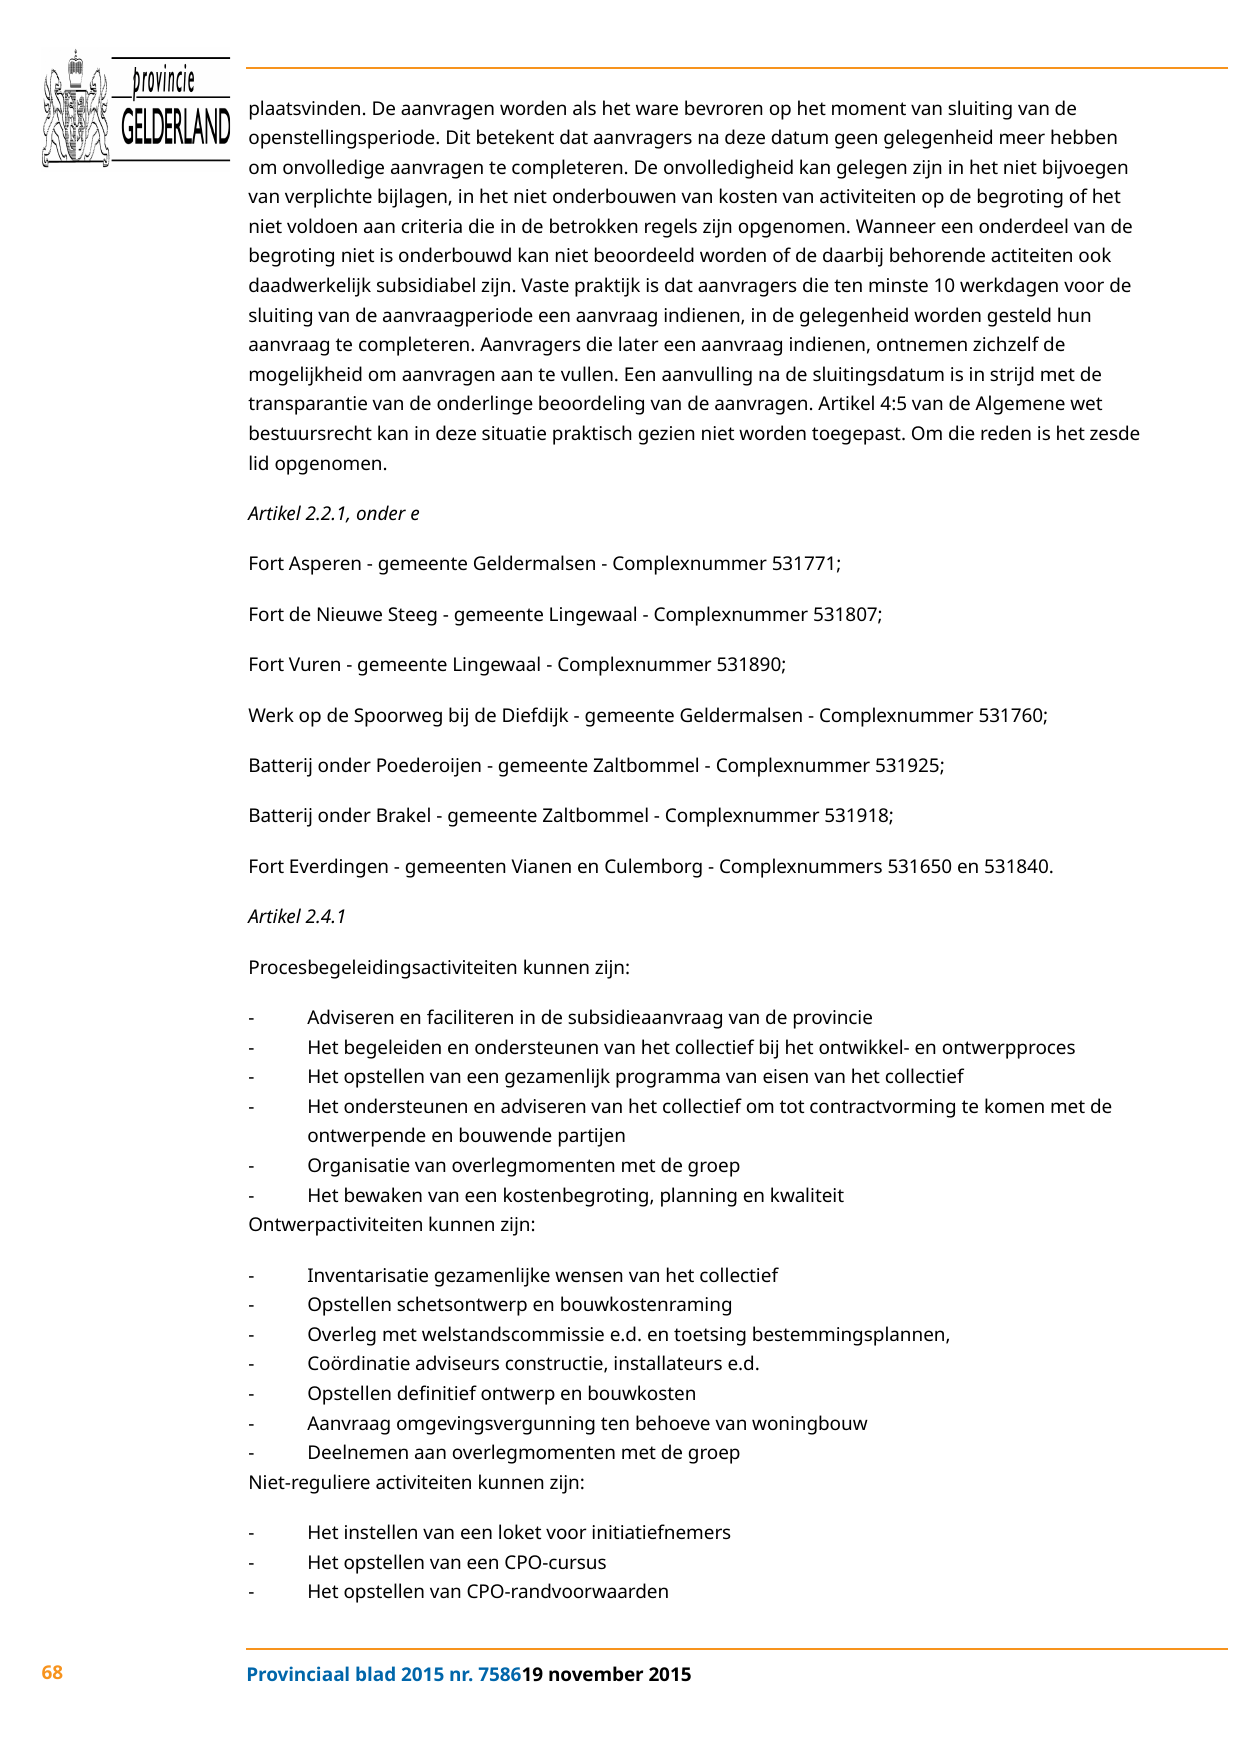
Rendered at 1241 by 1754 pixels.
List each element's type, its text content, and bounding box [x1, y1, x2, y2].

text Batterij onder Poederoijen - gemeente Zaltbommel - Complexnummer 531925; [248, 752, 1152, 778]
text Fort de Nieuwe Steeg - gemeente Lingewaal - Complexnummer 531807; [248, 601, 1152, 627]
list Opstellen schetsontwerp en bouwkostenraming [248, 1291, 1152, 1317]
list Opstellen definitief ontwerp en bouwkosten [248, 1380, 1152, 1406]
picture [41, 47, 231, 172]
list Het bewaken van een kostenbegroting, planning en kwaliteit [248, 1182, 1152, 1208]
list Inventarisatie gezamenlijke wensen van het collectief [248, 1262, 1152, 1288]
list Coördinatie adviseurs constructie, installateurs e.d. [248, 1351, 1152, 1376]
list Overleg met welstandscommissie e.d. en toetsing bestemmingsplannen, [248, 1321, 1152, 1347]
list Het instellen van een loket voor initiatiefnemers [248, 1519, 1152, 1545]
text Artikel 2.4.1 [248, 903, 1152, 929]
text Fort Asperen - gemeente Geldermalsen - Complexnummer 531771; [248, 551, 1152, 576]
list Het opstellen van een CPO-cursus [248, 1549, 1152, 1575]
list Het opstellen van CPO-randvoorwaarden [248, 1578, 1152, 1604]
text Ontwerpactiviteiten kunnen zijn: [248, 1211, 1152, 1237]
list Het ondersteunen en adviseren van het collectief om tot contractvorming te komen met de ontwerpende en bouwende partijen [248, 1093, 1152, 1148]
text Batterij onder Brakel - gemeente Zaltbommel - Complexnummer 531918; [248, 803, 1152, 828]
list Adviseren en faciliteren in de subsidieaanvraag van de provincie [248, 1004, 1152, 1030]
list Het begeleiden en ondersteunen van het collectief bij het ontwikkel- en ontwerpproces [248, 1034, 1152, 1060]
text plaatsvinden. De aanvragen worden als het ware bevroren op het moment van sluiting van de openstellingsperiode. Dit betekent dat aanvragers na deze datum geen gelegenheid meer hebben om onvolledige aanvragen te completeren. De onvolledigheid kan gelegen zijn in het niet bijvoegen van verplichte bijlagen, in het niet onderbouwen van kosten van activiteiten op de begroting of het niet voldoen aan criteria die in de betrokken regels zijn opgenomen. Wanneer een onderdeel van de begroting niet is onderbouwd kan niet beoordeeld worden of de daarbij behorende actiteiten ook daadwerkelijk subsidiabel zijn. Vaste praktijk is dat aanvragers die ten minste 10 werkdagen voor de sluiting van de aanvraagperiode een aanvraag indienen, in de gelegenheid worden gesteld hun aanvraag te completeren. Aanvragers die later een aanvraag indienen, ontnemen zichzelf de mogelijkheid om aanvragen aan te vullen. Een aanvulling na de sluitingsdatum is in strijd met de transparantie van de onderlinge beoordeling van de aanvragen. Artikel 4:5 van de Algemene wet bestuursrecht kan in deze situatie praktisch gezien niet worden toegepast. Om die reden is het zesde lid opgenomen. [248, 95, 1152, 476]
text Niet-reguliere activiteiten kunnen zijn: [248, 1469, 1152, 1495]
list Organisatie van overlegmomenten met de groep [248, 1152, 1152, 1178]
list Het opstellen van een gezamenlijk programma van eisen van het collectief [248, 1063, 1152, 1089]
text Fort Everdingen - gemeenten Vianen en Culemborg - Complexnummers 531650 en 531840. [248, 853, 1152, 879]
list Aanvraag omgevingsvergunning ten behoeve van woningbouw [248, 1410, 1152, 1436]
list Deelnemen aan overlegmomenten met de groep [248, 1439, 1152, 1465]
text Fort Vuren - gemeente Lingewaal - Complexnummer 531890; [248, 651, 1152, 677]
text Werk op de Spoorweg bij de Diefdijk - gemeente Geldermalsen - Complexnummer 531760; [248, 702, 1152, 728]
text Procesbegeleidingsactiviteiten kunnen zijn: [248, 954, 1152, 980]
text Artikel 2.2.1, onder e [248, 500, 1152, 526]
